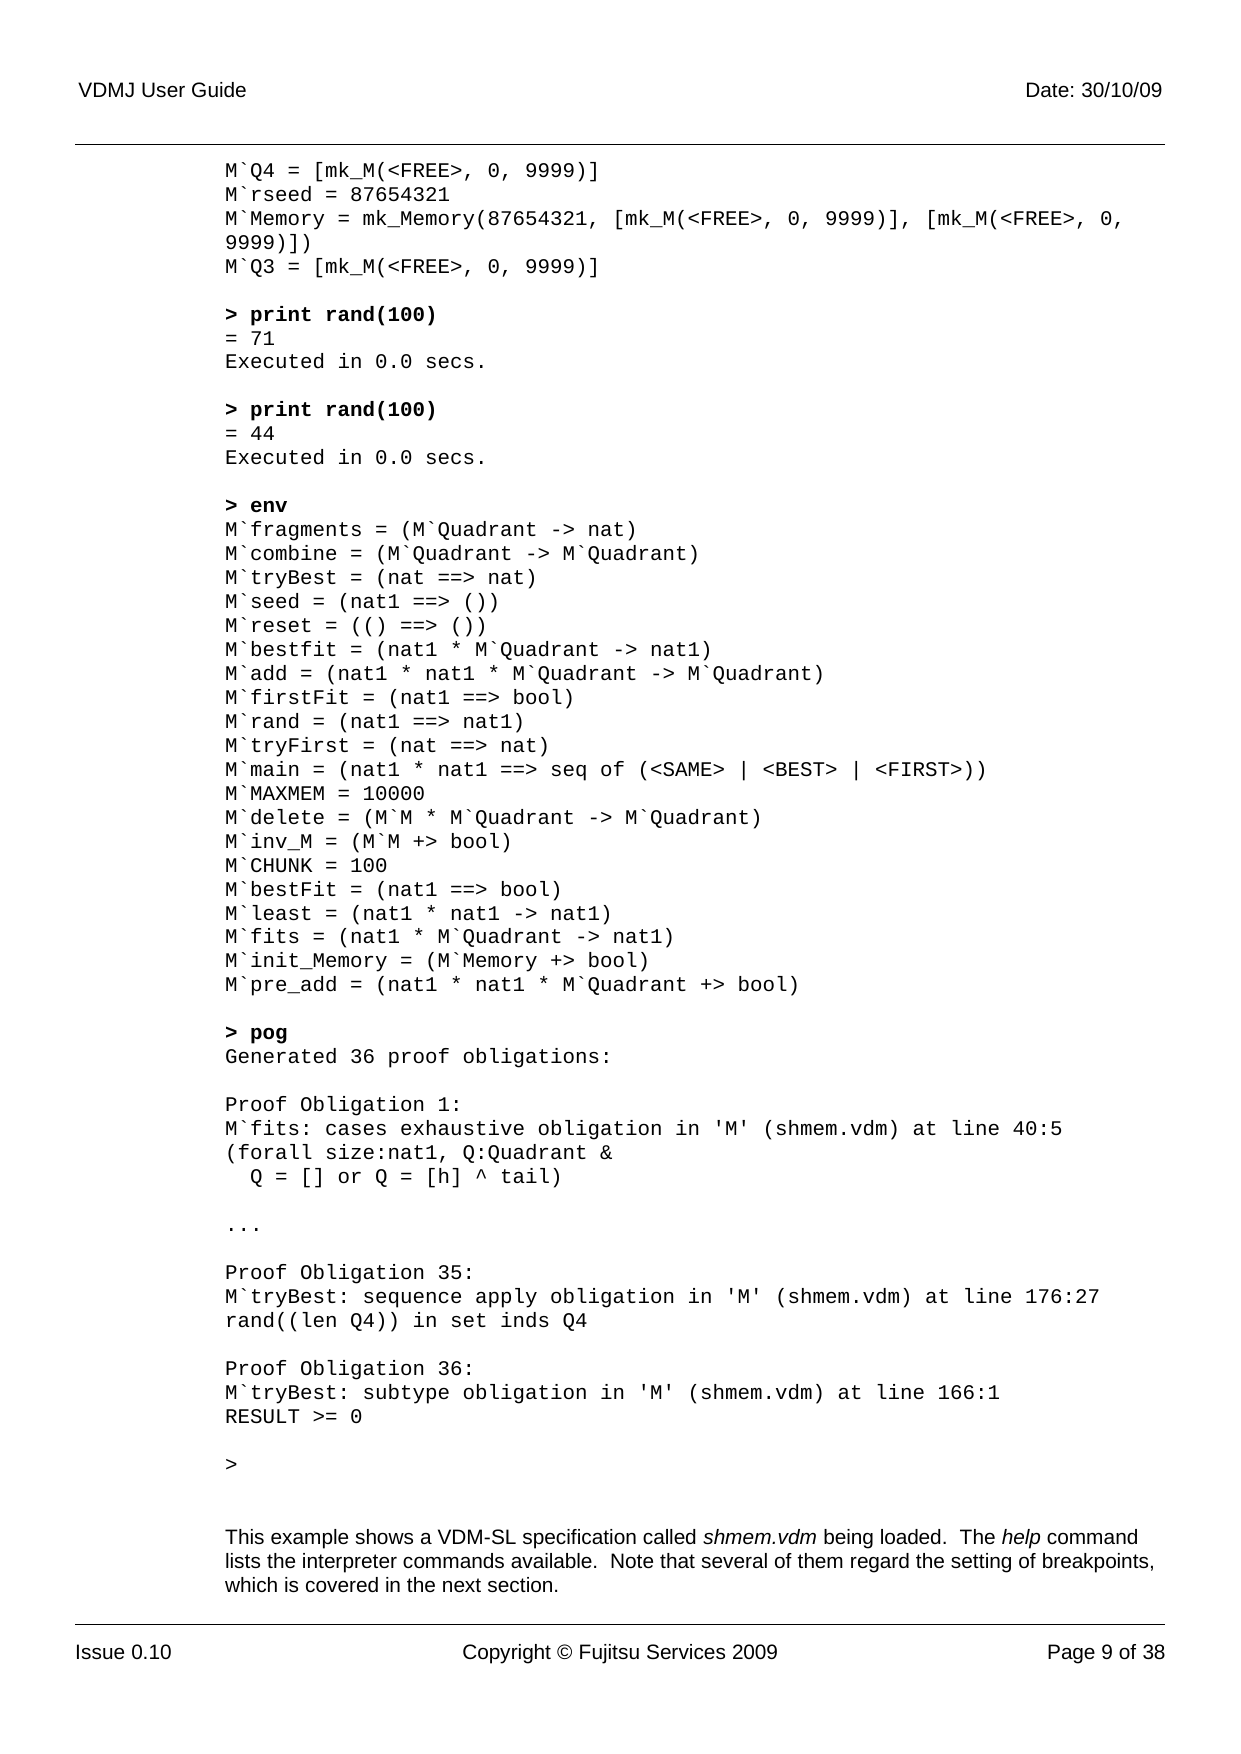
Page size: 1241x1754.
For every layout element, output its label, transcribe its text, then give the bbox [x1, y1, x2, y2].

text M`Q4 = [mk_M(<FREE>, 0, 9999)] [225, 160, 1165, 184]
text M`MAXMEM = 10000 [225, 783, 1165, 807]
text > [225, 1453, 1165, 1477]
text M`firstFit = (nat1 ==> bool) [225, 687, 1165, 711]
text M`init_Memory = (M`Memory +> bool) [225, 950, 1165, 974]
text M`fits: cases exhaustive obligation in 'M' (shmem.vdm) at line 40:5 [225, 1118, 1165, 1142]
text = 71 [225, 327, 1165, 351]
text M`seed = (nat1 ==> ()) [225, 591, 1165, 615]
text M`bestfit = (nat1 * M`Quadrant -> nat1) [225, 639, 1165, 663]
text M`rand = (nat1 ==> nat1) [225, 711, 1165, 735]
text Generated 36 proof obligations: [225, 1046, 1165, 1070]
text M`tryFirst = (nat ==> nat) [225, 735, 1165, 759]
text M`main = (nat1 * nat1 ==> seq of (<SAME> | <BEST> | <FIRST>)) [225, 759, 1165, 783]
text M`fragments = (M`Quadrant -> nat) [225, 519, 1165, 543]
text M`rseed = 87654321 [225, 184, 1165, 208]
text RESULT >= 0 [225, 1406, 1165, 1429]
text rand((len Q4)) in set inds Q4 [225, 1310, 1165, 1334]
text > pog [225, 1022, 1165, 1046]
text (forall size:nat1, Q:Quadrant & [225, 1142, 1165, 1166]
text Q = [] or Q = [h] ^ tail) [225, 1166, 1165, 1190]
text > print rand(100) [225, 399, 1165, 423]
text = 44 [225, 423, 1165, 447]
text M`reset = (() ==> ()) [225, 615, 1165, 639]
text Proof Obligation 35: [225, 1262, 1165, 1286]
text M`CHUNK = 100 [225, 854, 1165, 878]
text M`tryBest: subtype obligation in 'M' (shmem.vdm) at line 166:1 [225, 1382, 1165, 1406]
text M`Memory = mk_Memory(87654321, [mk_M(<FREE>, 0, 9999)], [mk_M(<FREE>, 0, 9999)]) [225, 208, 1165, 256]
text M`tryBest: sequence apply obligation in 'M' (shmem.vdm) at line 176:27 [225, 1286, 1165, 1310]
text M`add = (nat1 * nat1 * M`Quadrant -> M`Quadrant) [225, 663, 1165, 687]
text M`bestFit = (nat1 ==> bool) [225, 878, 1165, 902]
text M`fits = (nat1 * M`Quadrant -> nat1) [225, 926, 1165, 950]
text Proof Obligation 36: [225, 1358, 1165, 1382]
text M`delete = (M`M * M`Quadrant -> M`Quadrant) [225, 807, 1165, 831]
text This example shows a VDM-SL specification called shmem.vdm being loaded. The help command lists the interpreter commands available. Note that several of them regard the setting of breakpoints, which is covered in the next section. [225, 1525, 1165, 1597]
text M`Q3 = [mk_M(<FREE>, 0, 9999)] [225, 256, 1165, 279]
text M`least = (nat1 * nat1 -> nat1) [225, 902, 1165, 926]
text M`pre_add = (nat1 * nat1 * M`Quadrant +> bool) [225, 974, 1165, 998]
text Proof Obligation 1: [225, 1094, 1165, 1118]
text Executed in 0.0 secs. [225, 351, 1165, 375]
text > print rand(100) [225, 303, 1165, 327]
text M`inv_M = (M`M +> bool) [225, 831, 1165, 854]
text ... [225, 1214, 1165, 1238]
text M`tryBest = (nat ==> nat) [225, 567, 1165, 591]
text Executed in 0.0 secs. [225, 447, 1165, 471]
text M`combine = (M`Quadrant -> M`Quadrant) [225, 543, 1165, 567]
text > env [225, 495, 1165, 519]
